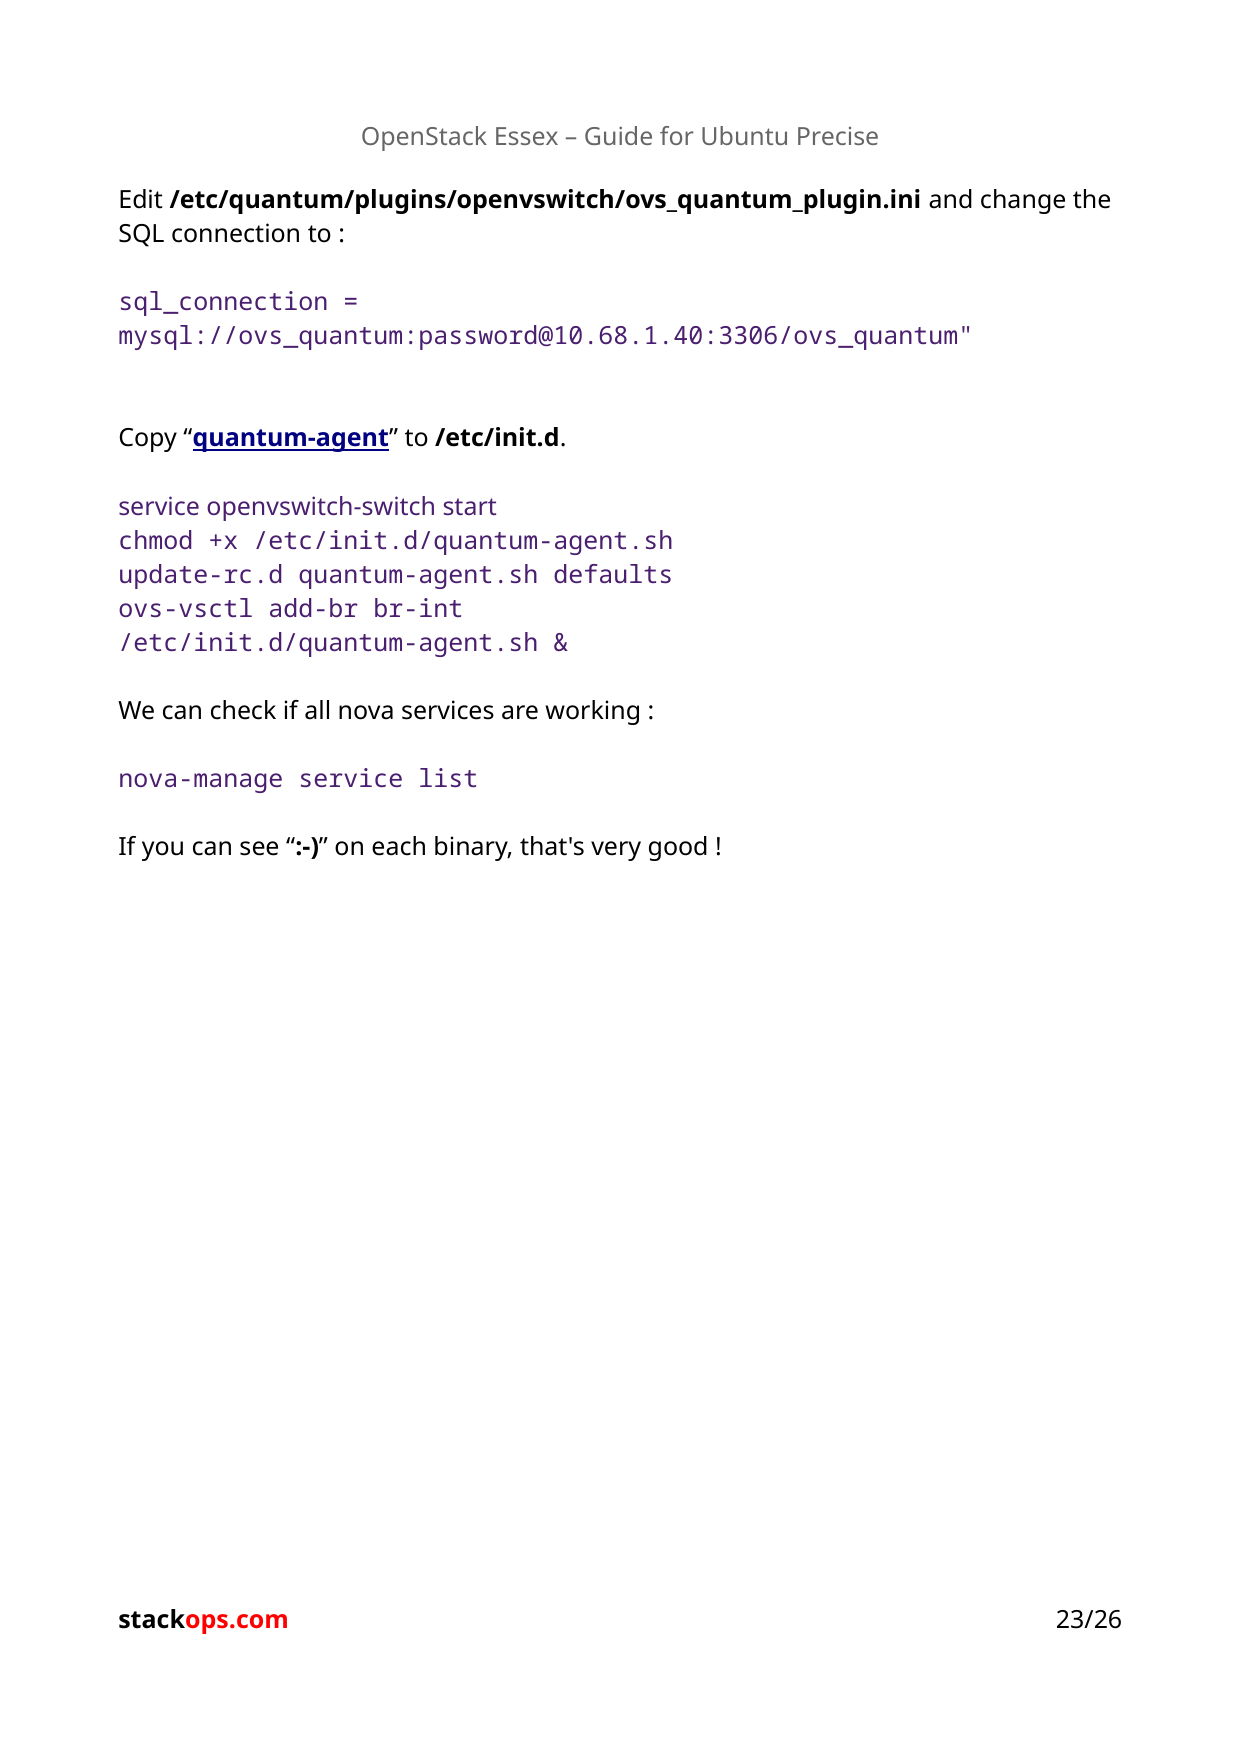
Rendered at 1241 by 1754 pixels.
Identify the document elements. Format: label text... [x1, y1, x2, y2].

text nova-manage service list [118, 761, 1122, 795]
text /etc/init.d/quantum-agent.sh & [118, 624, 1122, 658]
text ovs-vsctl add-br br-int [118, 590, 1122, 624]
text sql_connection = mysql://ovs_quantum:password@10.68.1.40:3306/ovs_quantum" [118, 284, 1122, 352]
text chmod +x /etc/init.d/quantum-agent.sh [118, 522, 1122, 556]
text Copy “quantum-agent” to /etc/init.d. [118, 420, 1122, 454]
text update-rc.d quantum-agent.sh defaults [118, 556, 1122, 590]
text service openvswitch-switch start [118, 488, 1122, 522]
text If you can see “:-)” on each binary, that's very good ! [118, 829, 1122, 863]
text Edit /etc/quantum/plugins/openvswitch/ovs_quantum_plugin.ini and change the SQL connection to : [118, 182, 1122, 250]
text We can check if all nova services are working : [118, 693, 1122, 727]
